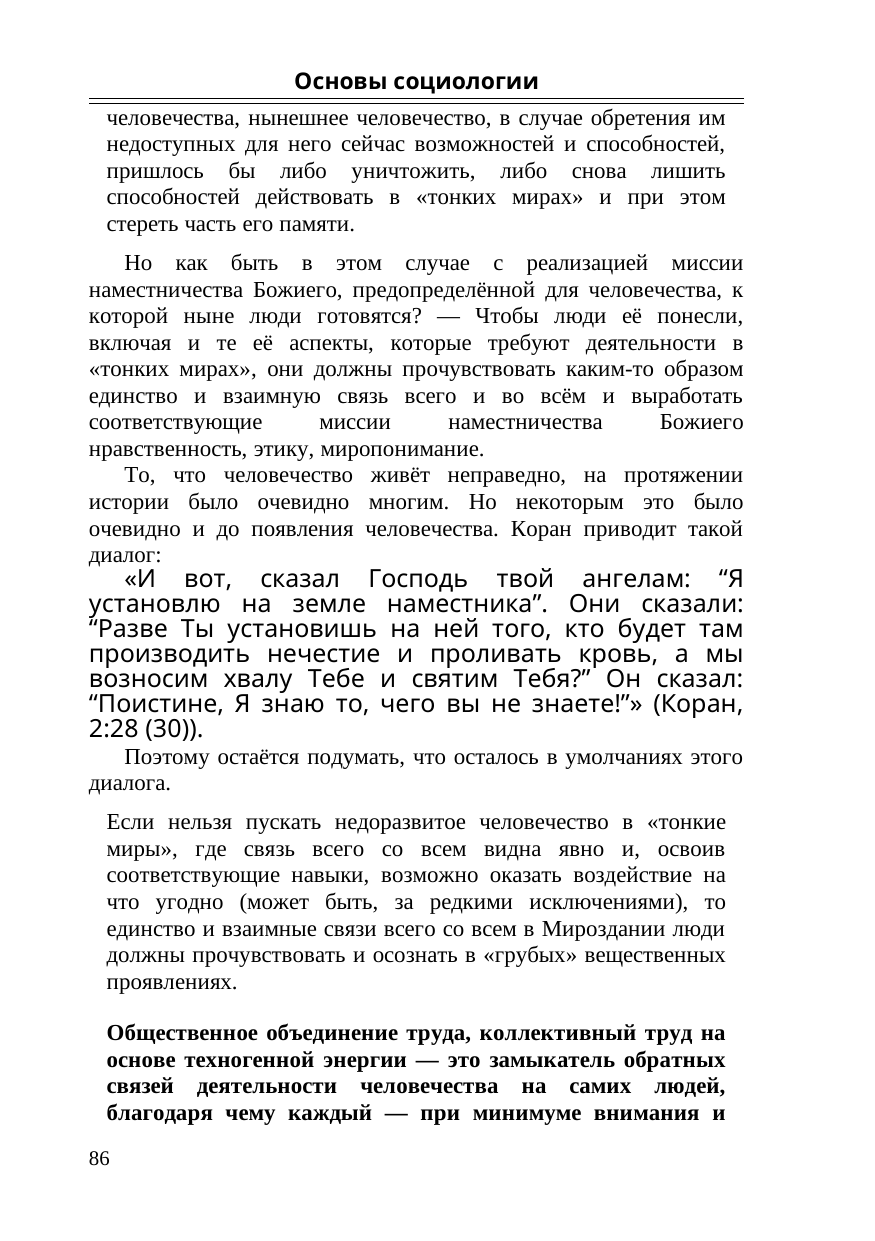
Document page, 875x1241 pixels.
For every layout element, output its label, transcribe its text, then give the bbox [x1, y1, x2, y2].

text Если нельзя пускать недоразвитое человечество в «тонкие миры», где связь всего со всем видна явно и, освоив соответствующие навыки, возможно оказать воздействие на что угодно (может быть, за редкими исключениями), то единство и взаимные связи всего со всем в Мироздании люди должны прочувствовать и осознать в «грубых» вещественных проявлениях. [106, 808, 726, 994]
text «И вот, сказал Господь твой ангелам: “Я установлю на земле наместника”. Они сказали: “Разве Ты установишь на ней того, кто будет там производить нечестие и проливать кровь, а мы возносим хвалу Тебе и святим Тебя?” Он сказал: “Поистине, Я знаю то, чего вы не знаете!”» (Коран, 2:28 (30)). [89, 568, 744, 743]
text Общественное объединение труда, коллективный труд на основе техногенной энергии — это замыкатель обратных связей деятельности человечества на самих людей, благодаря чему каждый — при минимуме внимания и [106, 1019, 726, 1125]
text То, что человечество живёт неправедно, на протяжении истории было очевидно многим. Но некоторым это было очевидно и до появления человечества. Коран приводит такой диалог: [89, 461, 744, 568]
text Поэтому остаётся подумать, что осталось в умолчаниях этого диалога. [89, 743, 744, 796]
text человечества, нынешнее человечество, в случае обретения им недоступных для него сейчас возможностей и способностей, пришлось бы либо уничтожить, либо снова лишить способностей действовать в «тонких мирах» и при этом стереть часть его памяти. [106, 104, 726, 236]
text Но как быть в этом случае с реализацией миссии наместничества Божиего, предопределённой для человечества, к которой ныне люди готовятся? — Чтобы люди её понесли, включая и те её аспекты, которые требуют деятельности в «тонких мирах», они должны прочувствовать каким-то образом единство и взаимную связь всего и во всём и выработать соответствующие миссии наместничества Божиего нравственность, этику, миропонимание. [89, 249, 744, 461]
